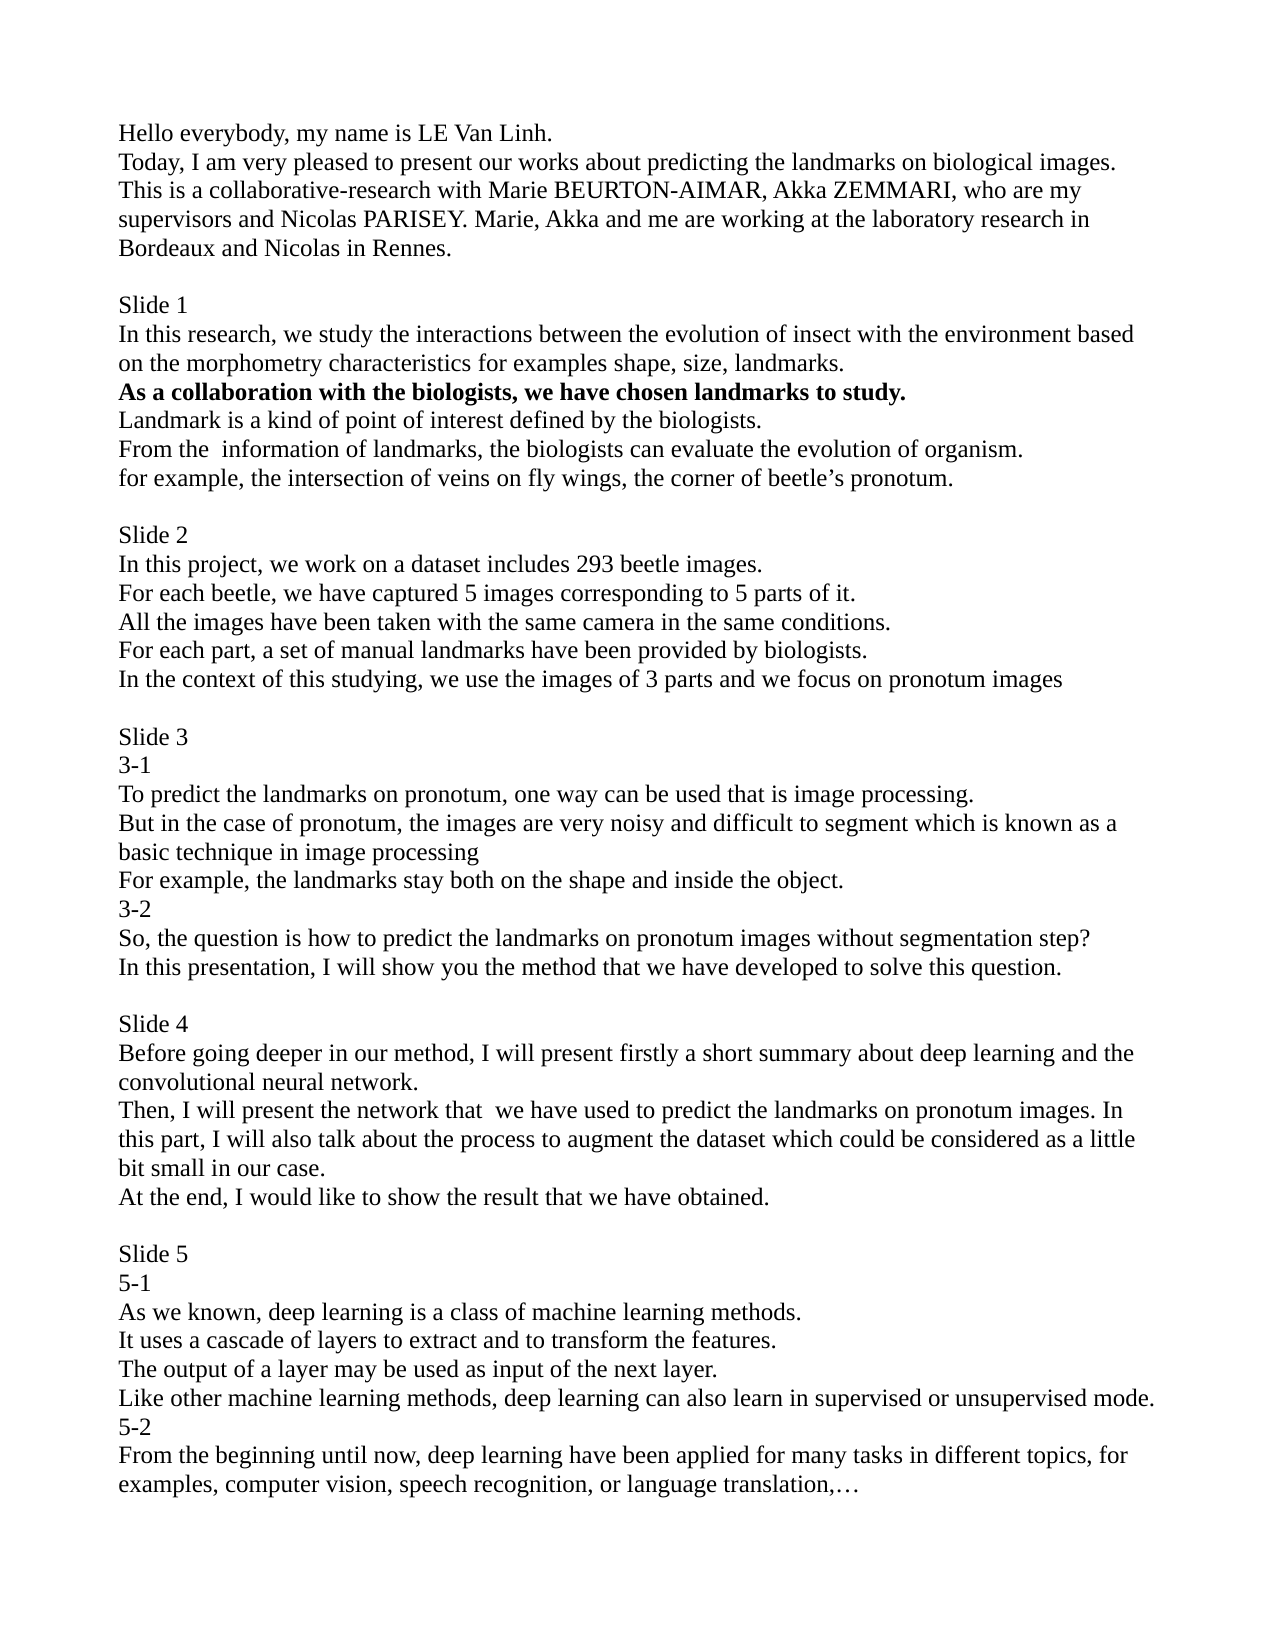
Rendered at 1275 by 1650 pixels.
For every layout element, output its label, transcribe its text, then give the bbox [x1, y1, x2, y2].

text All the images have been taken with the same camera in the same conditions. [118, 607, 1157, 636]
text It uses a cascade of layers to extract and to transform the features. [118, 1326, 1157, 1354]
text Slide 5 [118, 1239, 1157, 1268]
text As a collaboration with the biologists, we have chosen landmarks to study. [118, 377, 1157, 406]
text This is a collaborative-research with Marie BEURTON-AIMAR, Akka ZEMMARI, who are my supervisors and Nicolas PARISEY. Marie, Akka and me are working at the laboratory research in Bordeaux and Nicolas in Rennes. [118, 176, 1157, 262]
text In this project, we work on a dataset includes 293 beetle images. [118, 549, 1157, 578]
text 5-2 [118, 1412, 1157, 1441]
text For each part, a set of manual landmarks have been provided by biologists. [118, 636, 1157, 664]
text Before going deeper in our method, I will present firstly a short summary about deep learning and the convolutional neural network. [118, 1038, 1157, 1096]
text Then, I will present the network that we have used to predict the landmarks on pronotum images. In this part, I will also talk about the process to augment the dataset which could be considered as a little bit small in our case. [118, 1096, 1157, 1182]
text Slide 3 [118, 722, 1157, 751]
text Like other machine learning methods, deep learning can also learn in supervised or unsupervised mode. [118, 1383, 1157, 1412]
text Slide 1 [118, 291, 1157, 319]
text 3-1 [118, 751, 1157, 779]
text Hello everybody, my name is LE Van Linh. [118, 118, 1157, 147]
text So, the question is how to predict the landmarks on pronotum images without segmentation step? [118, 923, 1157, 952]
text In this research, we study the interactions between the evolution of insect with the environment based on the morphometry characteristics for examples shape, size, landmarks. [118, 319, 1157, 377]
text For each beetle, we have captured 5 images corresponding to 5 parts of it. [118, 578, 1157, 607]
text From the beginning until now, deep learning have been applied for many tasks in different topics, for examples, computer vision, speech recognition, or language translation,… [118, 1441, 1157, 1498]
text For example, the landmarks stay both on the shape and inside the object. [118, 866, 1157, 894]
text In this presentation, I will show you the method that we have developed to solve this question. [118, 952, 1157, 981]
text Slide 2 [118, 521, 1157, 549]
text 5-1 [118, 1268, 1157, 1297]
text To predict the landmarks on pronotum, one way can be used that is image processing. [118, 779, 1157, 808]
text for example, the intersection of veins on fly wings, the corner of beetle’s pronotum. [118, 463, 1157, 492]
text At the end, I would like to show the result that we have obtained. [118, 1182, 1157, 1211]
text The output of a layer may be used as input of the next layer. [118, 1354, 1157, 1383]
text But in the case of pronotum, the images are very noisy and difficult to segment which is known as a basic technique in image processing [118, 808, 1157, 866]
text From the information of landmarks, the biologists can evaluate the evolution of organism. [118, 434, 1157, 463]
text 3-2 [118, 894, 1157, 923]
text In the context of this studying, we use the images of 3 parts and we focus on pronotum images [118, 664, 1157, 693]
text Today, I am very pleased to present our works about predicting the landmarks on biological images. [118, 147, 1157, 176]
text Landmark is a kind of point of interest defined by the biologists. [118, 406, 1157, 434]
text Slide 4 [118, 1009, 1157, 1038]
text As we known, deep learning is a class of machine learning methods. [118, 1297, 1157, 1326]
